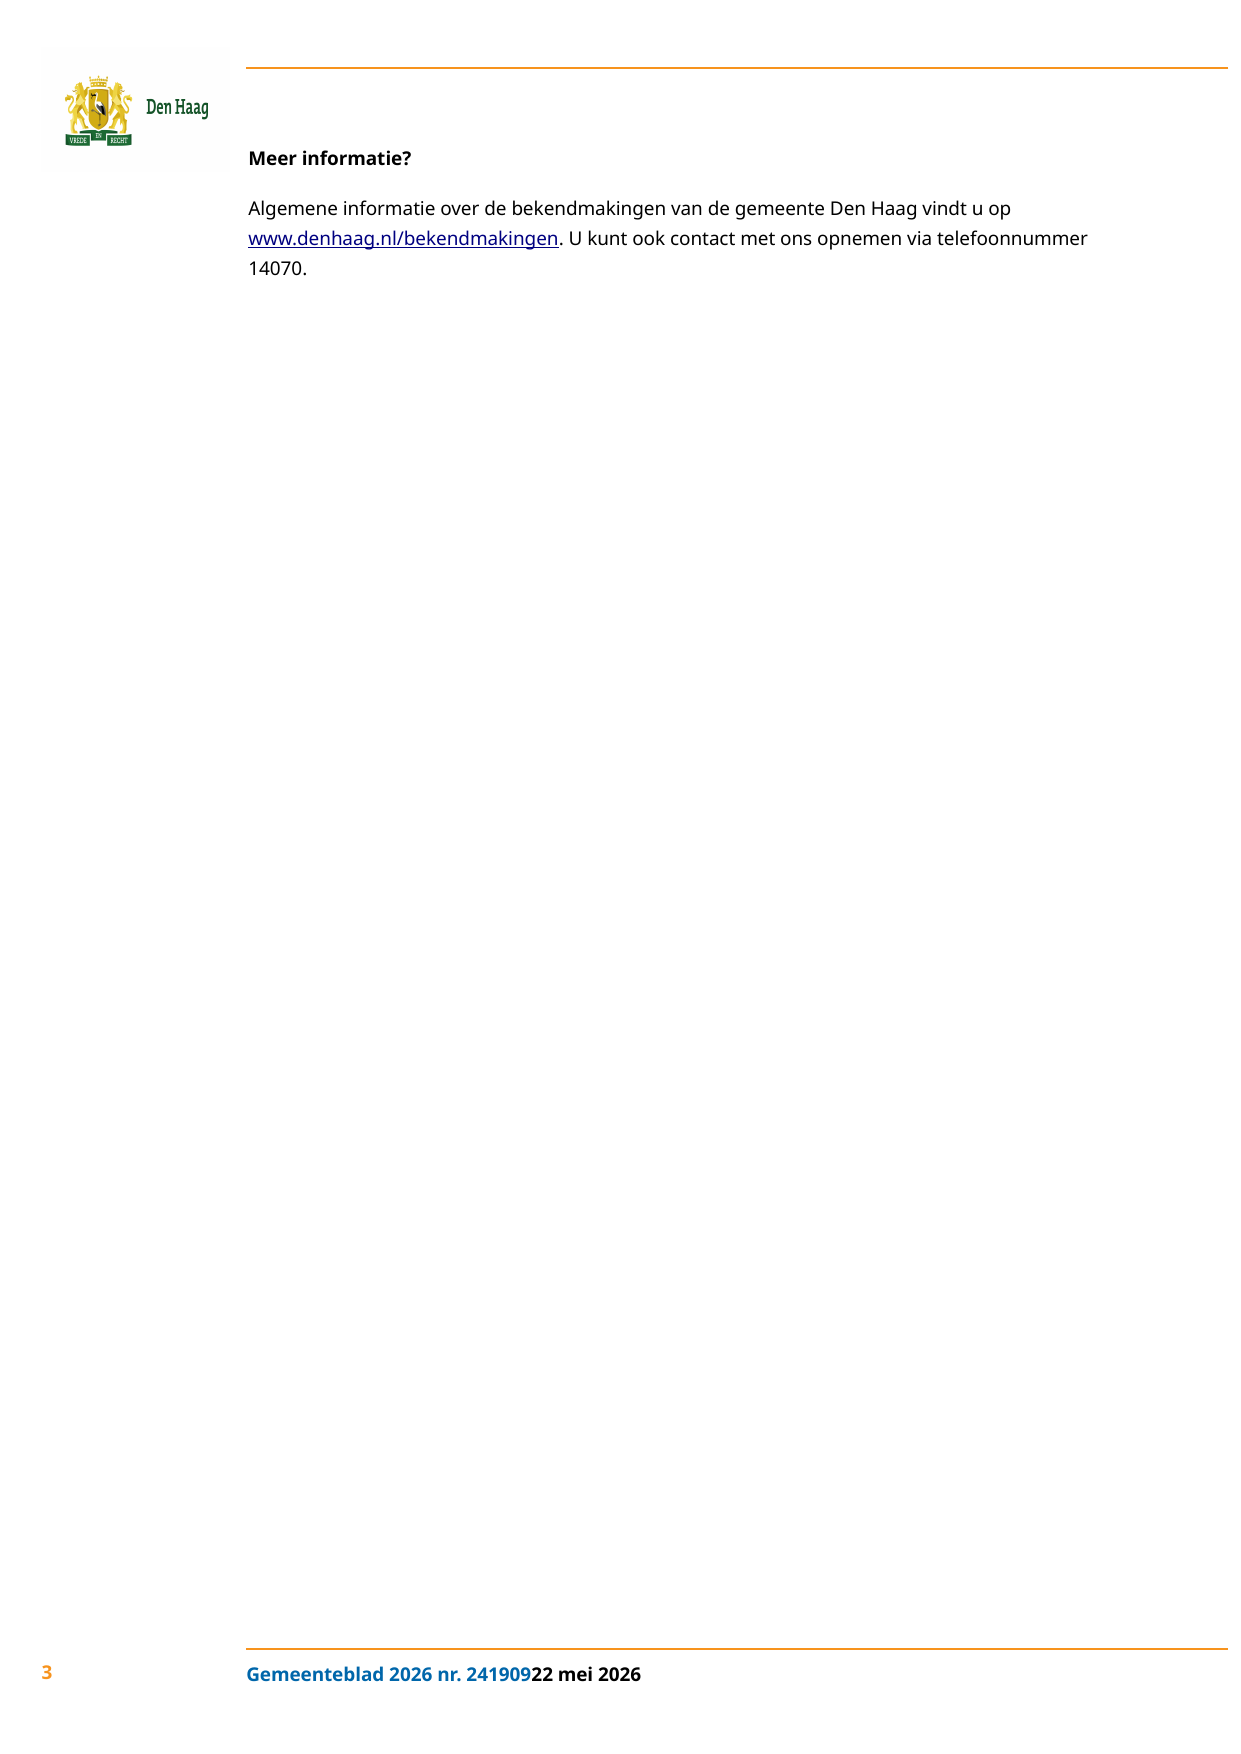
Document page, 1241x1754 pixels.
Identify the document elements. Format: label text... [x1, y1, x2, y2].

text Algemene informatie over de bekendmakingen van de gemeente Den Haag vindt u op www.denhaag.nl/bekendmakingen. U kunt ook contact met ons opnemen via telefoonnummer 14070. [248, 196, 1152, 281]
text Meer informatie? [248, 145, 1152, 171]
picture [41, 47, 231, 172]
